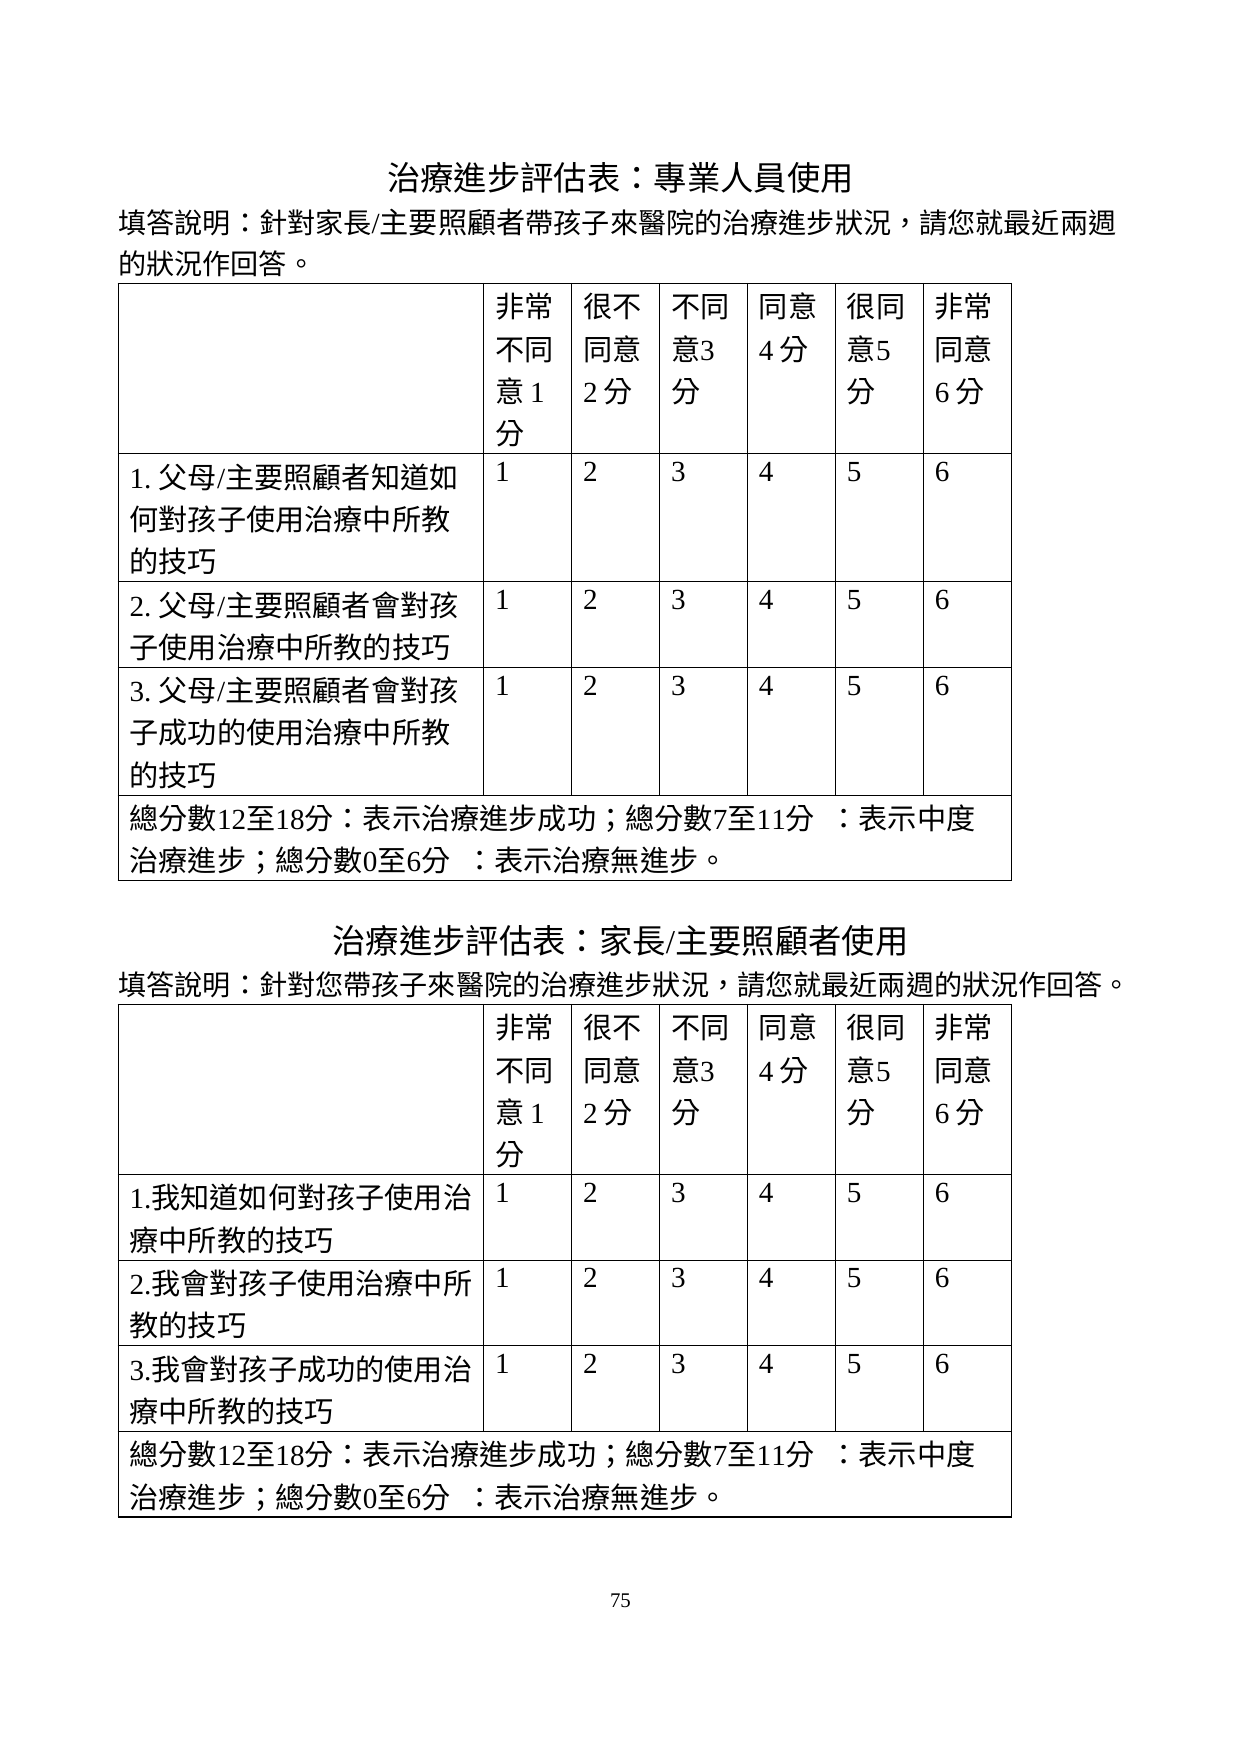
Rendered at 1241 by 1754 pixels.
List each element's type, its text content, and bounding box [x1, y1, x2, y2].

table_cell 1 [484, 668, 571, 794]
table_cell 2 [572, 454, 659, 581]
table_header 非常 同意 6分 [924, 1005, 1011, 1174]
table_header 同意 4分 [748, 284, 835, 453]
table_header 很不 同意 2分 [572, 284, 659, 453]
table_cell 3 [660, 1346, 747, 1431]
table_cell 5 [836, 1346, 923, 1431]
table_cell 4 [748, 582, 835, 667]
table_cell 5 [836, 1175, 923, 1259]
table_cell 5 [836, 668, 923, 794]
table_cell 1 [484, 582, 571, 667]
table_cell 1 [484, 1175, 571, 1259]
table_cell 6 [924, 668, 1011, 794]
table_cell 3. 父母/主要照顧者會對孩子成功的使用治療中所教的技巧 [119, 668, 483, 794]
table_cell 5 [836, 454, 923, 581]
table_cell 2 [572, 668, 659, 794]
table_cell 4 [748, 1346, 835, 1431]
table_header [119, 1005, 483, 1174]
table_cell 6 [924, 1261, 1011, 1345]
table_cell 2 [572, 1175, 659, 1259]
text 填答說明：針對家長/主要照顧者帶孩子來醫院的治療進步狀況，請您就最近兩週的狀況作回答。 [118, 200, 1122, 283]
table_cell 4 [748, 1261, 835, 1345]
table_cell 1.我知道如何對孩子使用治療中所教的技巧 [119, 1175, 483, 1259]
table_cell 1 [484, 454, 571, 581]
table_header 很不 同意 2分 [572, 1005, 659, 1174]
table_cell 6 [924, 1175, 1011, 1259]
table_header 很同意5分 [836, 284, 923, 453]
table_cell 2 [572, 1261, 659, 1345]
table_cell 2 [572, 1346, 659, 1431]
table_cell 3 [660, 582, 747, 667]
table_cell 4 [748, 668, 835, 794]
table_header 非常 不同意1分 [484, 284, 571, 453]
table_cell 6 [924, 1346, 1011, 1431]
table_header 非常 同意 6分 [924, 284, 1011, 453]
table_cell 4 [748, 454, 835, 581]
text 治療進步評估表：家長/主要照顧者使用 [118, 915, 1122, 963]
table_header 很同意5分 [836, 1005, 923, 1174]
table_cell 3.我會對孩子成功的使用治療中所教的技巧 [119, 1346, 483, 1431]
table_header 同意 4分 [748, 1005, 835, 1174]
table_cell 1 [484, 1261, 571, 1345]
table_cell 總分數12至18分：表示治療進步成功；總分數7至11分 ：表示中度治療進步；總分數0至6分 ：表示治療無進步。 [119, 796, 1011, 880]
table_cell 1. 父母/主要照顧者知道如何對孩子使用治療中所教的技巧 [119, 454, 483, 581]
table_header 非常 不同意1分 [484, 1005, 571, 1174]
table_cell 5 [836, 582, 923, 667]
table_header [119, 284, 483, 453]
table_header 不同意3分 [660, 284, 747, 453]
table_cell 2. 父母/主要照顧者會對孩子使用治療中所教的技巧 [119, 582, 483, 667]
table_cell 2 [572, 582, 659, 667]
text 填答說明：針對您帶孩子來醫院的治療進步狀況，請您就最近兩週的狀況作回答。 [118, 963, 1122, 1004]
table_header 不同意3分 [660, 1005, 747, 1174]
table_cell 3 [660, 1175, 747, 1259]
table_cell 6 [924, 454, 1011, 581]
text 治療進步評估表：專業人員使用 [118, 152, 1122, 200]
table_cell 2.我會對孩子使用治療中所教的技巧 [119, 1261, 483, 1345]
table_cell 6 [924, 582, 1011, 667]
table_cell 5 [836, 1261, 923, 1345]
table_cell 總分數12至18分：表示治療進步成功；總分數7至11分 ：表示中度治療進步；總分數0至6分 ：表示治療無進步。 [119, 1432, 1011, 1516]
table_cell 3 [660, 1261, 747, 1345]
table_cell 3 [660, 668, 747, 794]
table_cell 3 [660, 454, 747, 581]
table_cell 1 [484, 1346, 571, 1431]
table_cell 4 [748, 1175, 835, 1259]
